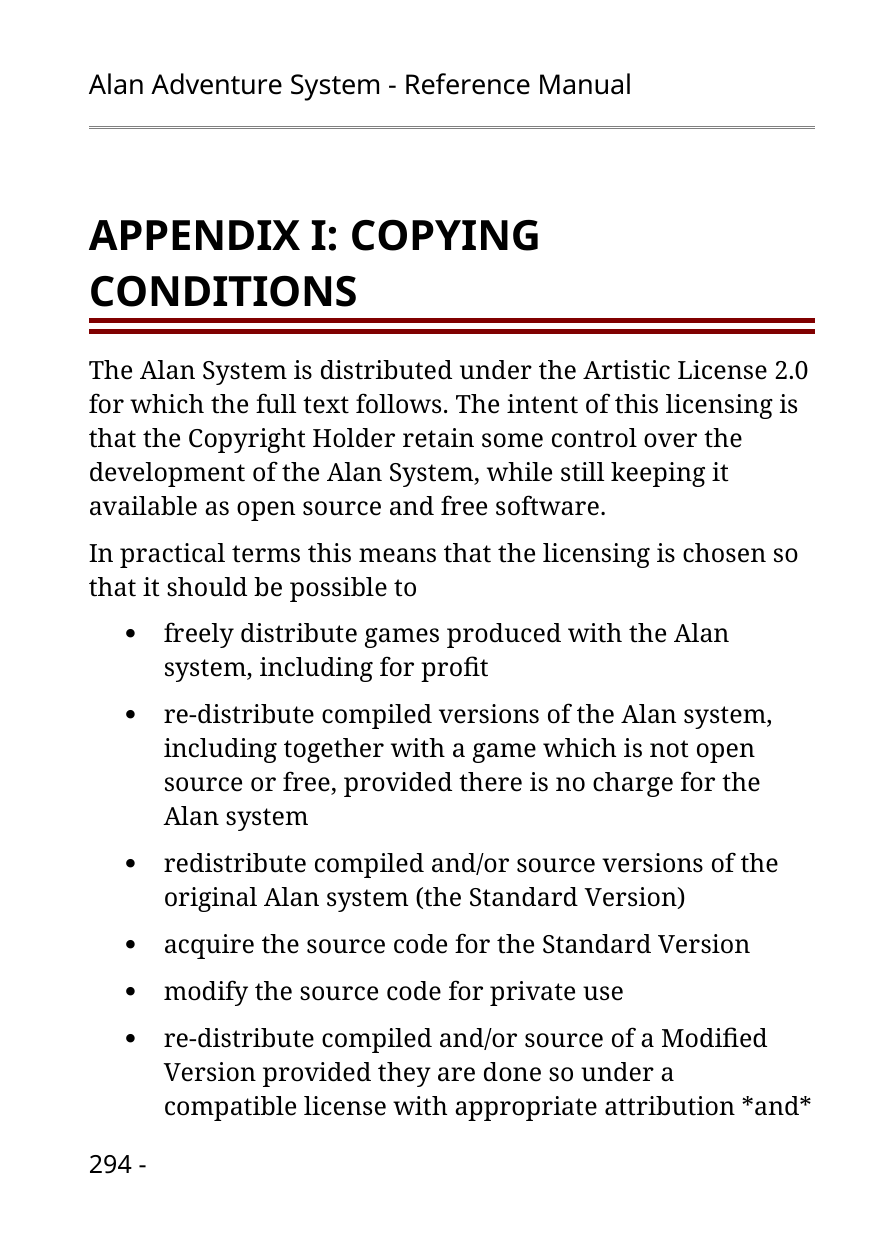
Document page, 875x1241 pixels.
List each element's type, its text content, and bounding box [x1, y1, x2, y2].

list re-distribute compiled and/or source of a Modified Version provided they are done so under a compatible license with appropriate attribution *and* [126, 1021, 815, 1122]
list re-distribute compiled versions of the Alan system, including together with a game which is not open source or free, provided there is no charge for the Alan system [126, 697, 815, 833]
list acquire the source code for the Standard Version [126, 927, 815, 961]
list freely distribute games produced with the Alan system, including for profit [126, 616, 815, 684]
subtitle Copying Conditions [88, 205, 815, 334]
list modify the source code for private use [126, 974, 815, 1008]
list redistribute compiled and/or source versions of the original Alan system (the Standard Version) [126, 846, 815, 914]
text In practical terms this means that the licensing is chosen so that it should be possible to [88, 536, 815, 603]
text The Alan System is distributed under the Artistic License 2.0 for which the full text follows. The intent of this licensing is that the Copyright Holder retain some control over the development of the Alan System, while still keeping it available as open source and free software. [88, 353, 815, 523]
